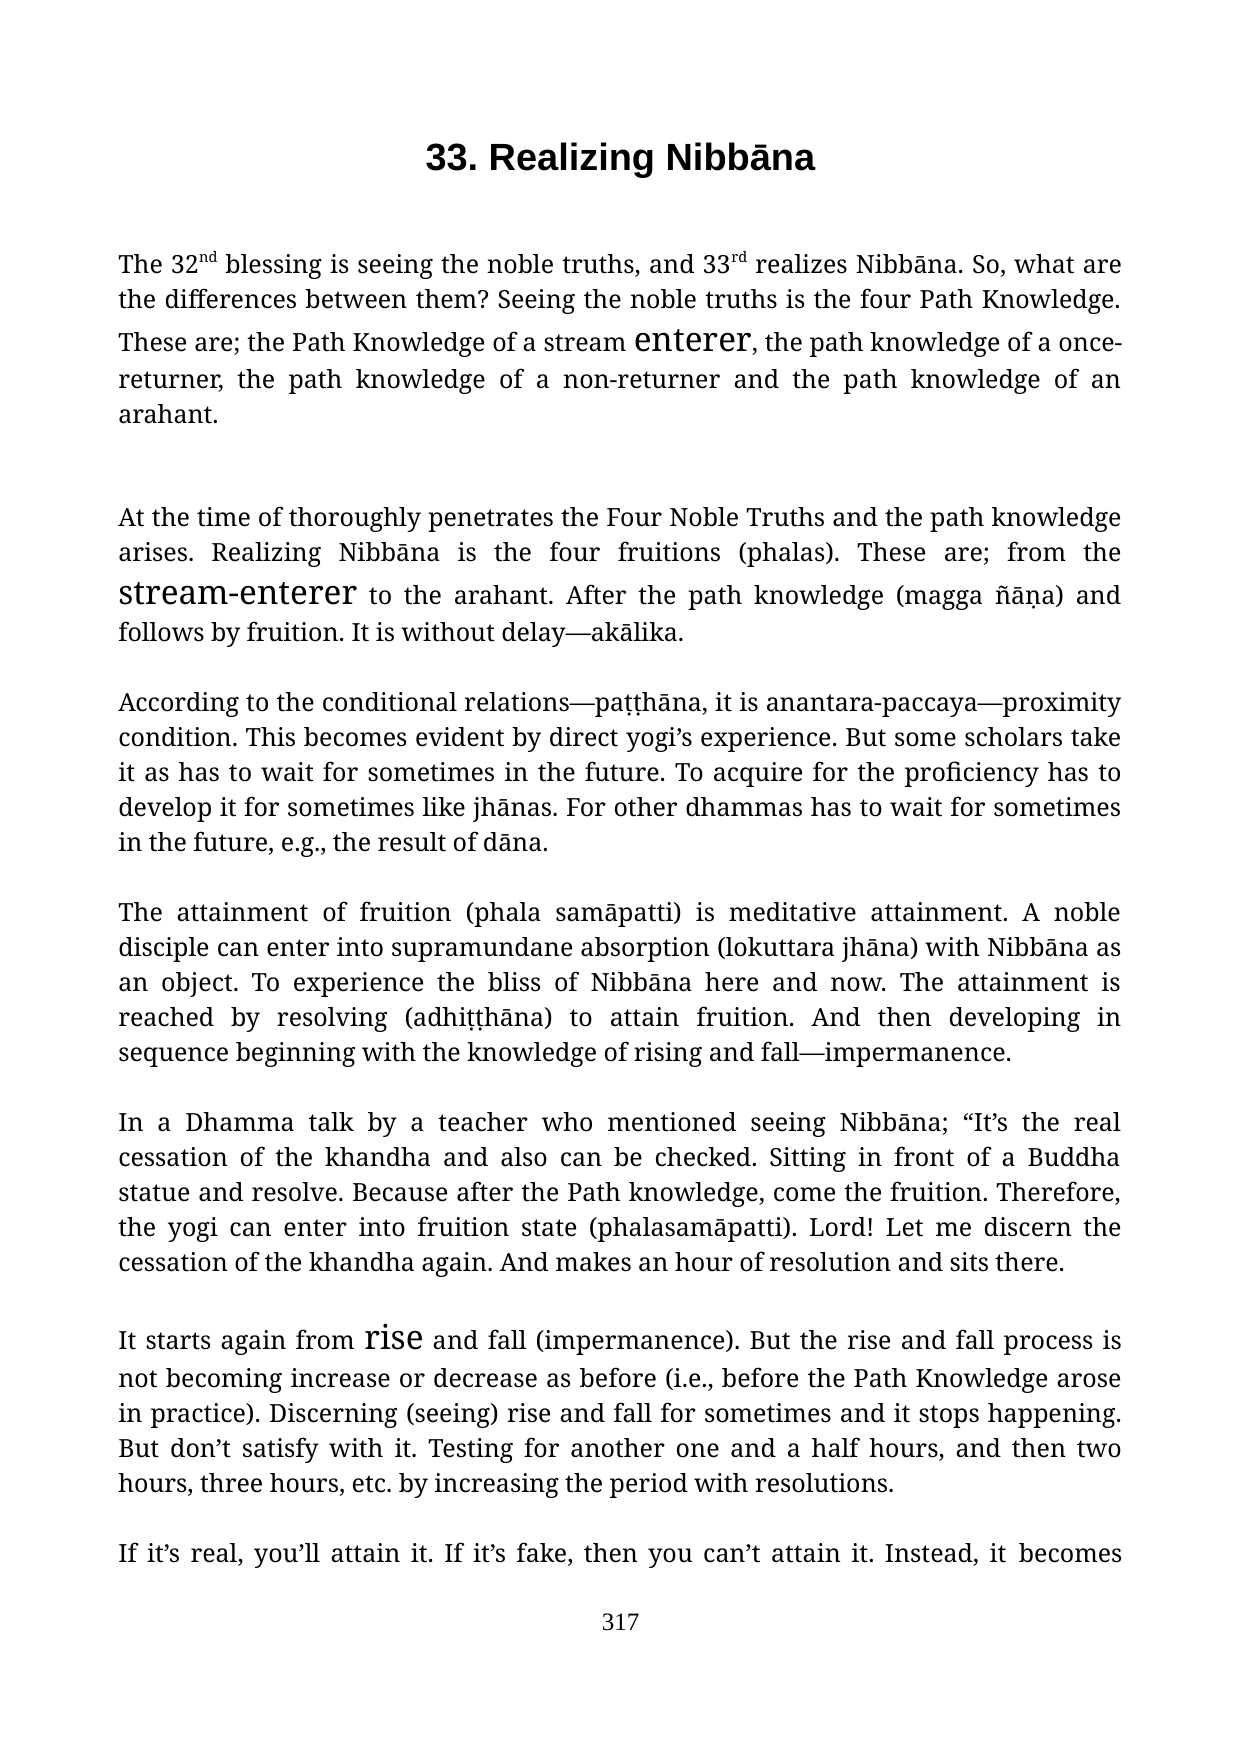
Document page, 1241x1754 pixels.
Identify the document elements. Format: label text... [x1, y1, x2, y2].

text The 32nd blessing is seeing the noble truths, and 33rd realizes Nibbāna. So, what are the differences between them? Seeing the noble truths is the four Path Knowledge. These are; the Path Knowledge of a stream enterer, the path knowledge of a once-returner, the path knowledge of a non-returner and the path knowledge of an arahant. [118, 211, 1122, 466]
subtitle 33. Realizing Nibbāna [118, 134, 1122, 178]
text At the time of thoroughly penetrates the Four Noble Truths and the path knowledge arises. Realizing Nibbāna is the four fruitions (phalas). These are; from the stream-enterer to the arahant. After the path knowledge (magga ñāṇa) and follows by fruition. It is without delay—akālika. According to the conditional relations—paṭṭhāna, it is anantara-paccaya—proximity condition. This becomes evident by direct yogi’s experience. But some scholars take it as has to wait for sometimes in the future. To acquire for the proficiency has to develop it for sometimes like jhānas. For other dhammas has to wait for sometimes in the future, e.g., the result of dāna. The attainment of fruition (phala samāpatti) is meditative attainment. A noble disciple can enter into supramundane absorption (lokuttara jhāna) with Nibbāna as an object. To experience the bliss of Nibbāna here and now. The attainment is reached by resolving (adhiṭṭhāna) to attain fruition. And then developing in sequence beginning with the knowledge of rising and fall—impermanence. In a Dhamma talk by a teacher who mentioned seeing Nibbāna; “It’s the real cessation of the khandha and also can be checked. Sitting in front of a Buddha statue and resolve. Because after the Path knowledge, come the fruition. Therefore, the yogi can enter into fruition state (phalasamāpatti). Lord! Let me discern the cessation of the khandha again. And makes an hour of resolution and sits there. It starts again from rise and fall (impermanence). But the rise and fall process is not becoming increase or decrease as before (i.e., before the Path Knowledge arose in practice). Discerning (seeing) rise and fall for sometimes and it stops happening. But don’t satisfy with it. Testing for another one and a half hours, and then two hours, three hours, etc. by increasing the period with resolutions. If it’s real, you’ll attain it. If it’s fake, then you can’t attain it. Instead, it becomes [118, 498, 1122, 1569]
